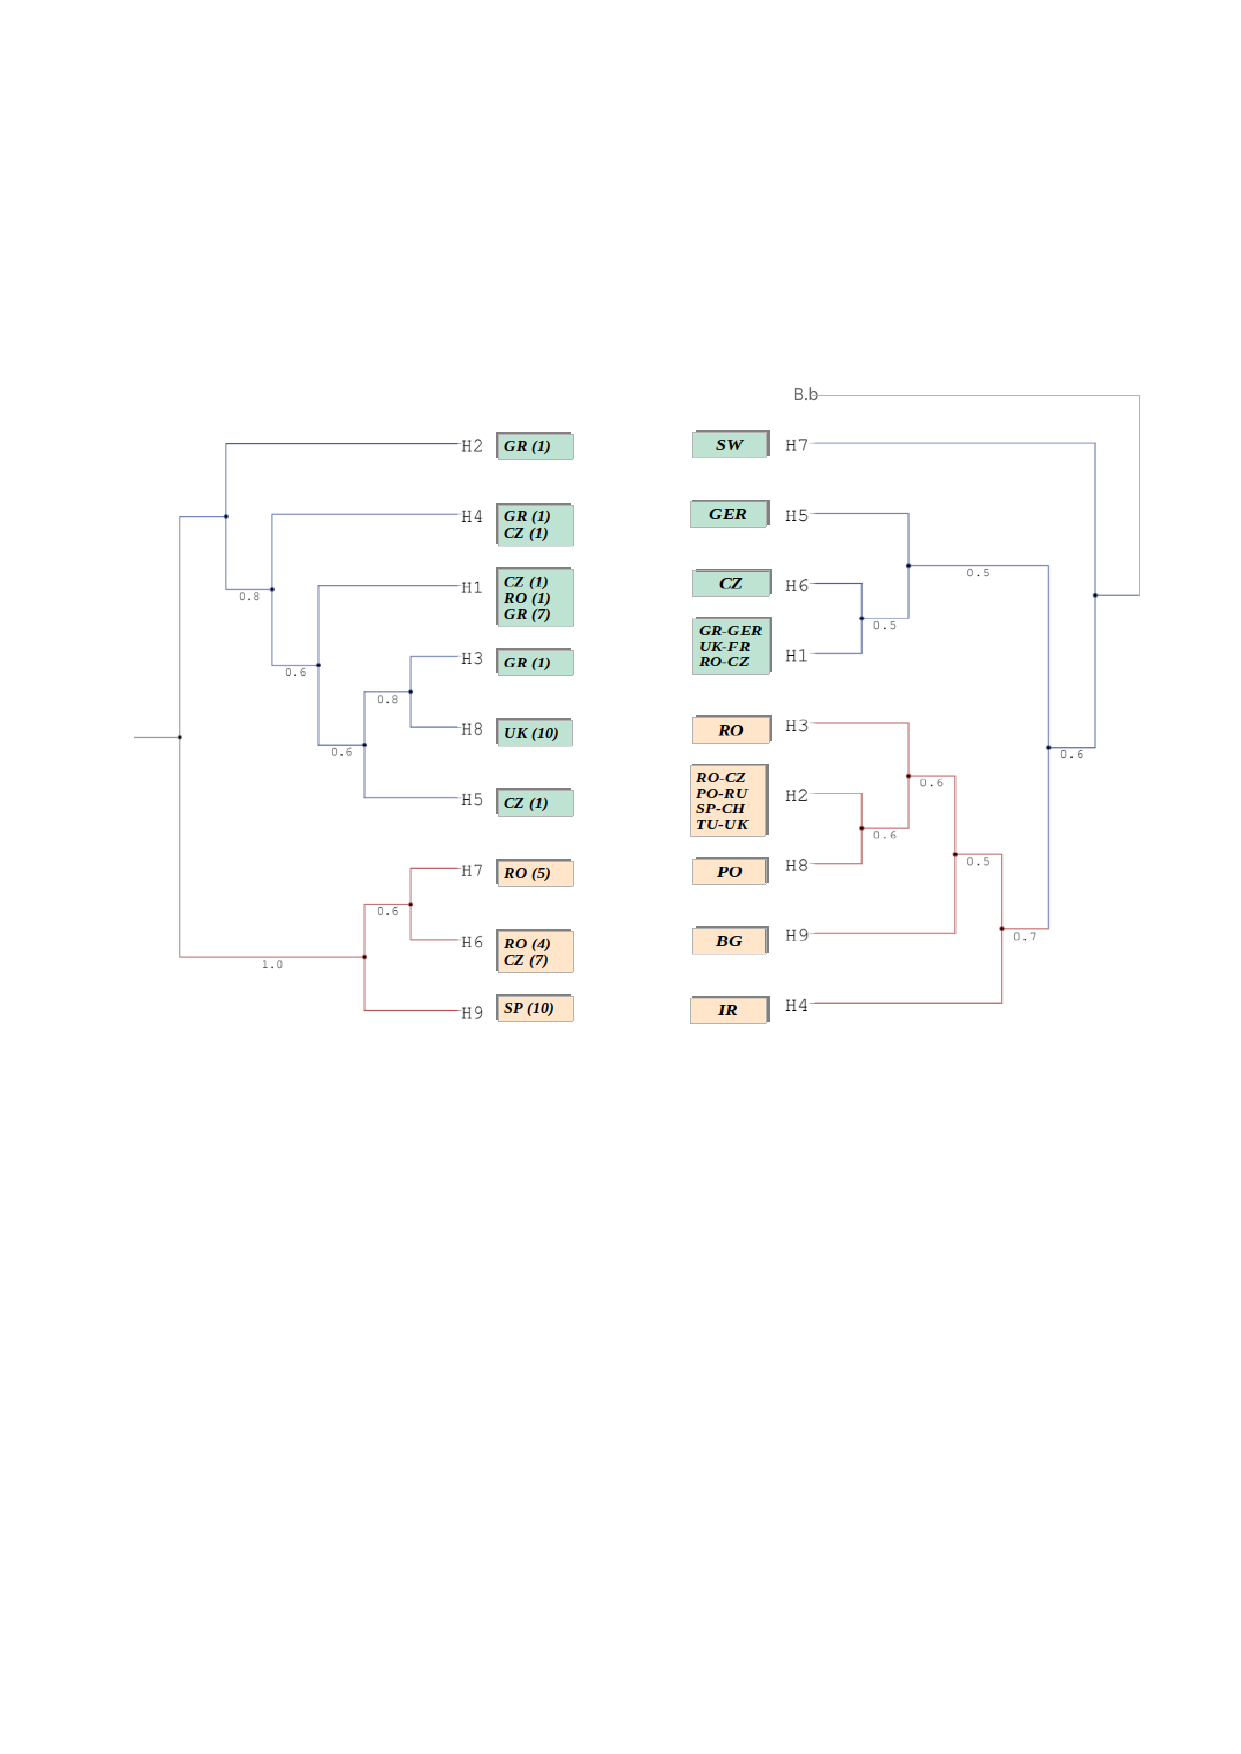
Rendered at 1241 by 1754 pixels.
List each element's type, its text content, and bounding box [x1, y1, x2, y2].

picture [688, 428, 1145, 1028]
picture [130, 427, 578, 1026]
text B.b [118, 377, 1122, 406]
